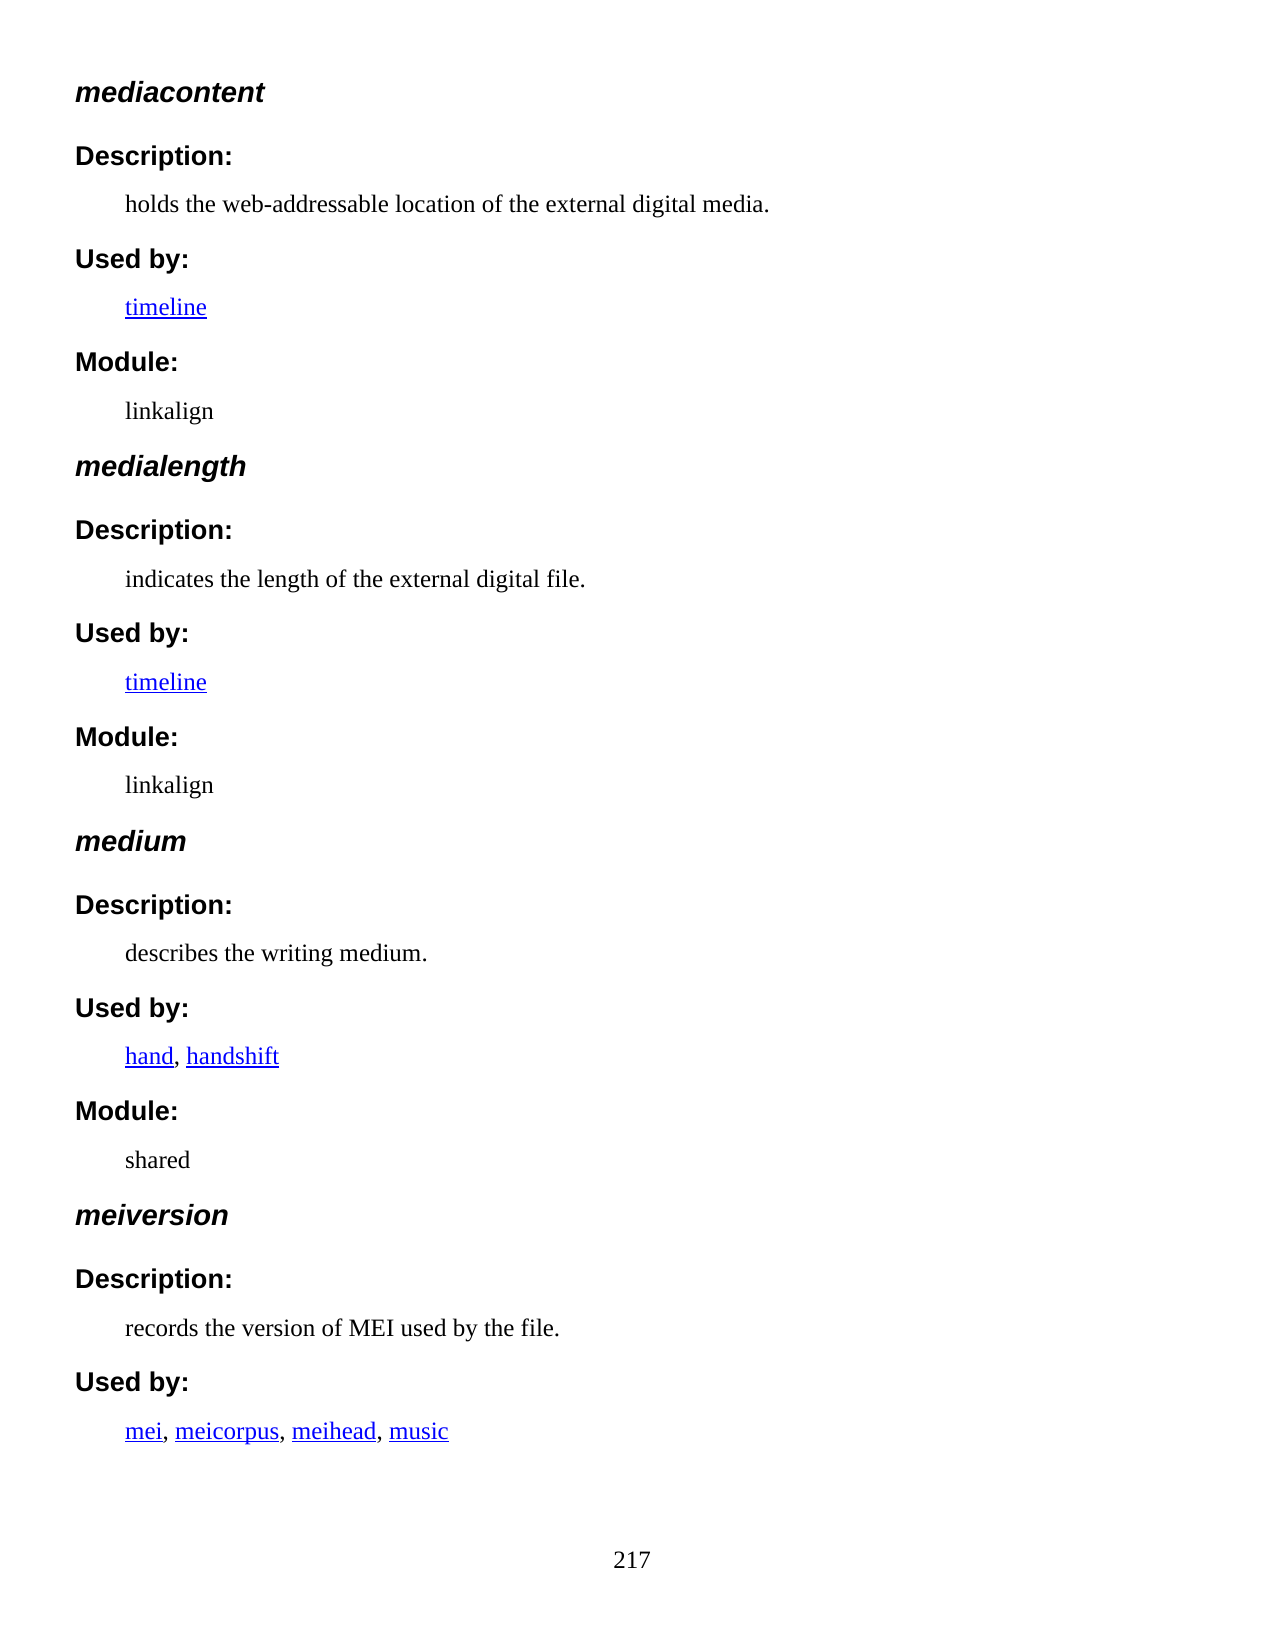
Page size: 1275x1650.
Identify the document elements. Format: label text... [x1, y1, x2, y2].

subtitle Description: [75, 514, 1200, 546]
text timeline [75, 667, 1200, 696]
text indicates the length of the external digital file. [75, 564, 1200, 592]
subtitle meiversion [75, 1198, 1200, 1232]
subtitle Description: [75, 889, 1200, 920]
text describes the writing medium. [75, 938, 1200, 967]
subtitle Used by: [75, 617, 1200, 649]
text hand, handshift [75, 1041, 1200, 1070]
text mei, meicorpus, meihead, music [75, 1416, 1200, 1445]
subtitle Used by: [75, 243, 1200, 274]
text holds the web-addressable location of the external digital media. [75, 189, 1200, 218]
subtitle medialength [75, 449, 1200, 483]
subtitle Module: [75, 346, 1200, 377]
subtitle Module: [75, 1095, 1200, 1126]
subtitle Used by: [75, 1366, 1200, 1398]
text records the version of MEI used by the file. [75, 1313, 1200, 1341]
subtitle mediacontent [75, 75, 1200, 108]
subtitle Used by: [75, 992, 1200, 1023]
text shared [75, 1145, 1200, 1173]
subtitle medium [75, 824, 1200, 857]
subtitle Description: [75, 140, 1200, 171]
subtitle Module: [75, 721, 1200, 752]
text linkalign [75, 770, 1200, 799]
subtitle Description: [75, 1263, 1200, 1294]
text linkalign [75, 396, 1200, 424]
text timeline [75, 292, 1200, 321]
